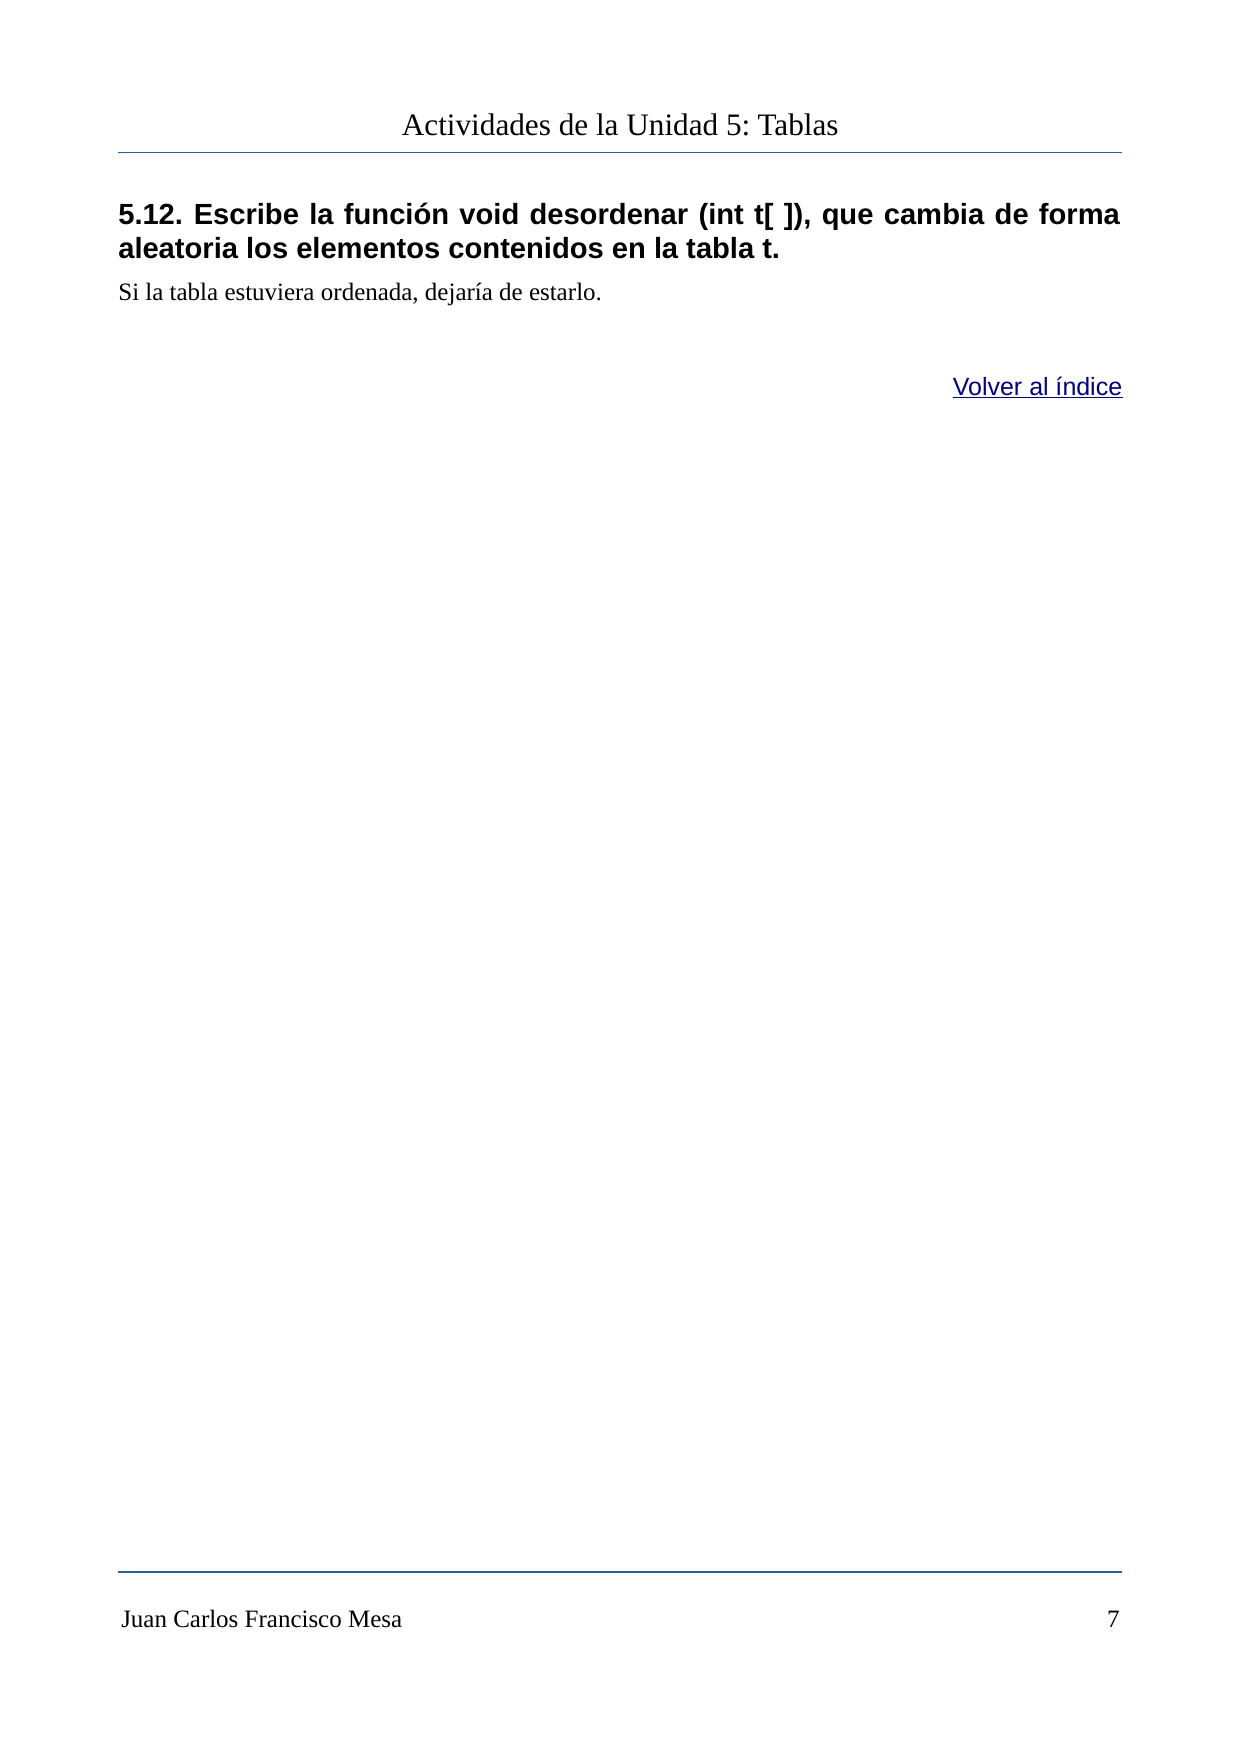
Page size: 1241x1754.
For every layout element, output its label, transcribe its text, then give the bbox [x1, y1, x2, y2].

subtitle 5.12. Escribe la función void desordenar (int t[ ]), que cambia de forma aleatoria los elementos contenidos en la tabla t. [118, 197, 1122, 264]
text Volver al índice [118, 372, 1122, 401]
text Si la tabla estuviera ordenada, dejaría de estarlo. [118, 277, 1122, 306]
